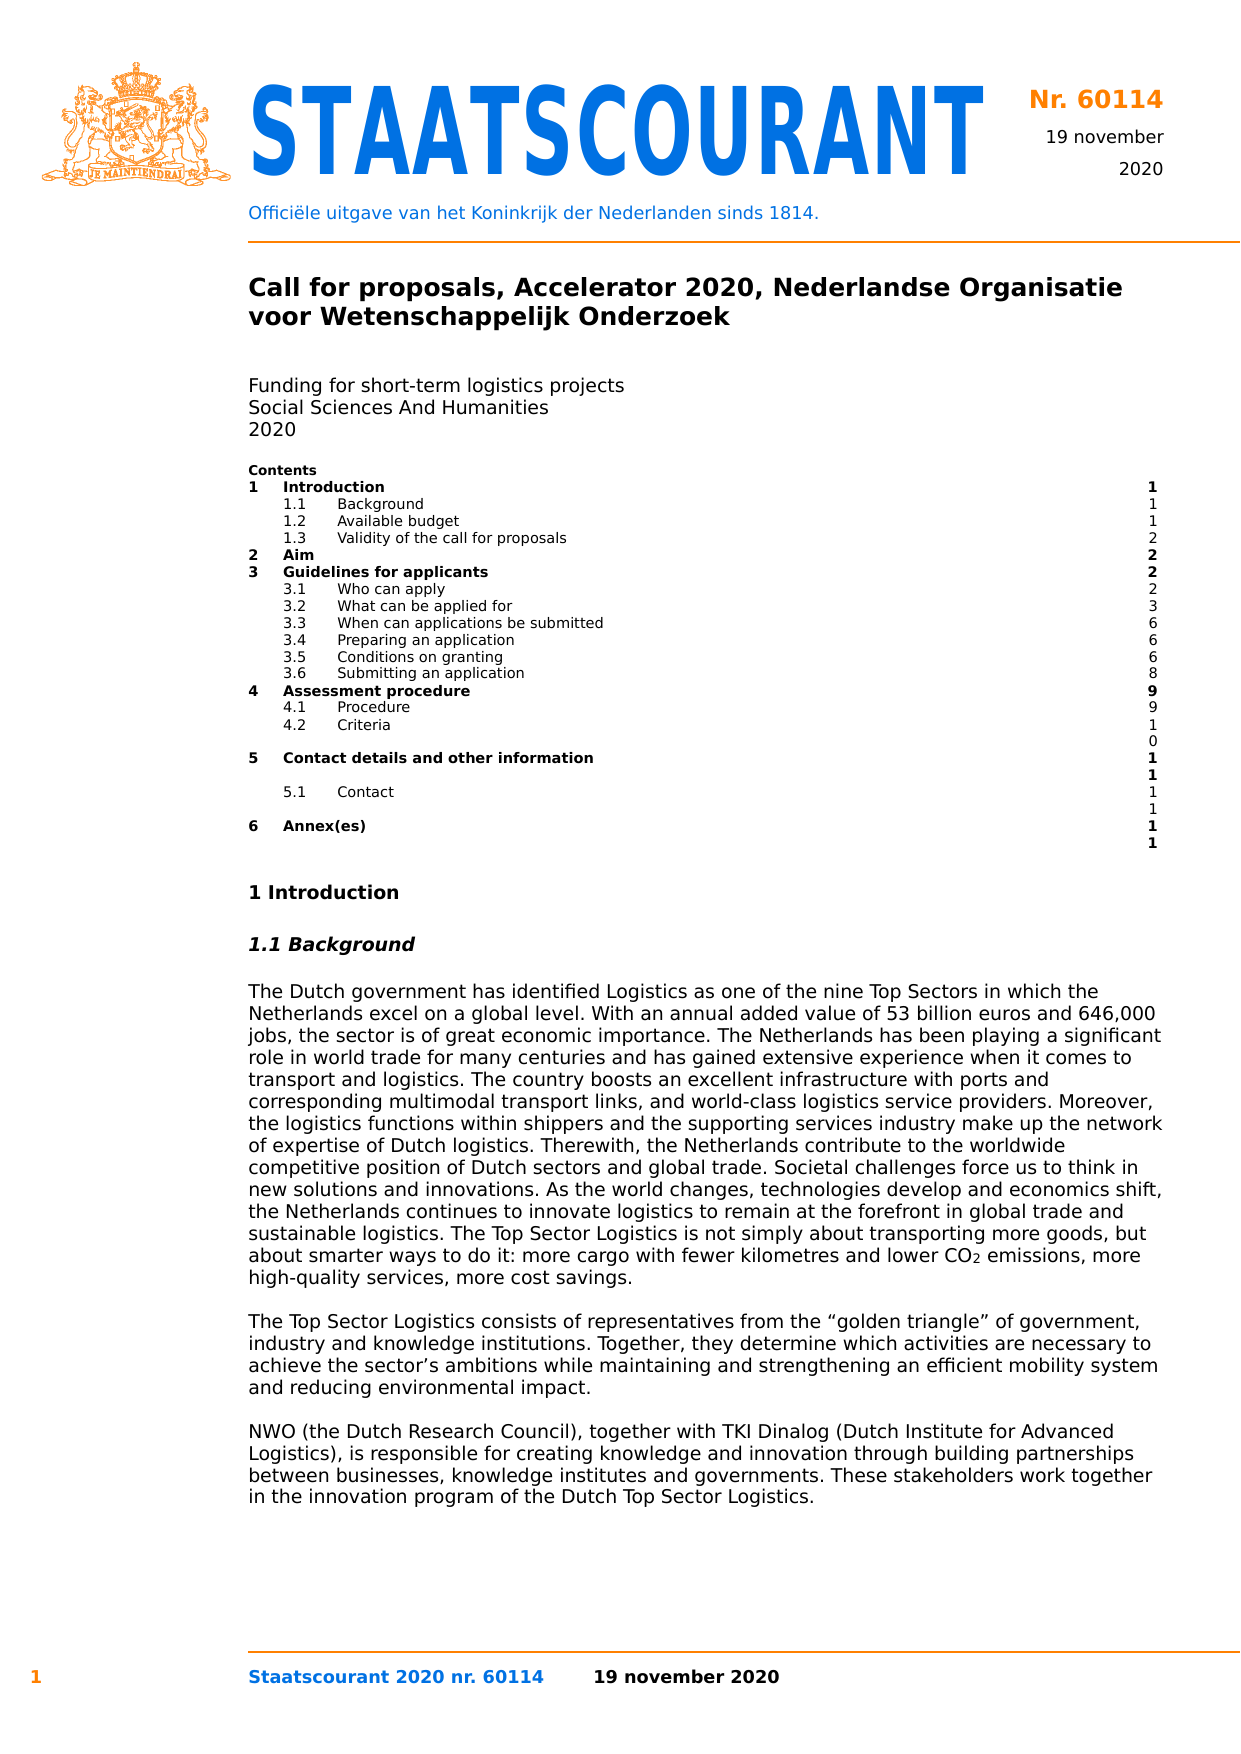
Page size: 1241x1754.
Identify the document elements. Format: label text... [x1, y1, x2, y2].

table_cell Procedure [331, 699, 1134, 716]
table_cell 11 [1134, 750, 1163, 784]
table_cell 3.1 [277, 581, 331, 597]
table_cell 1 [248, 479, 277, 496]
text Funding for short-term logistics projects [248, 375, 1163, 397]
table_cell 2 [248, 547, 277, 563]
text 2020 [248, 419, 1163, 441]
table_cell 4 [248, 683, 277, 699]
text The Top Sector Logistics consists of representatives from the “golden triangle” of government, industry and knowledge institutions. Together, they determine which activities are necessary to achieve the sector’s ambitions while maintaining and strengthening an efficient mobility system and reducing environmental impact. [248, 1311, 1163, 1399]
table_cell [248, 496, 277, 513]
table_cell 2 [1134, 564, 1163, 581]
text NWO (the Dutch Research Council), together with TKI Dinalog (Dutch Institute for Advanced Logistics), is responsible for creating knowledge and innovation through building partnerships between businesses, knowledge institutes and governments. These stakeholders work together in the innovation program of the Dutch Top Sector Logistics. [248, 1421, 1163, 1508]
table_cell 1 [1134, 513, 1163, 529]
table_cell 3.4 [277, 631, 331, 648]
table_cell [248, 530, 277, 547]
table_cell Officiële uitgave van het Koninkrijk der Nederlanden sinds 1814. [248, 203, 1240, 241]
table_cell Preparing an application [331, 631, 1134, 648]
table_cell 5.1 [277, 784, 331, 818]
table_cell Contact details and other information [277, 750, 1134, 784]
table_cell Who can apply [331, 581, 1134, 597]
subtitle 1.1 Background [248, 934, 1163, 956]
table_cell 5 [248, 750, 277, 784]
table_cell Annex(es) [277, 818, 1134, 852]
subtitle 1 Introduction [248, 882, 1163, 904]
table_cell 3.6 [277, 665, 331, 682]
table_cell Conditions on granting [331, 649, 1134, 665]
table_cell Available budget [331, 513, 1134, 529]
table_cell 3.3 [277, 615, 331, 631]
table_cell 6 [1134, 631, 1163, 648]
table_cell 3 [248, 564, 277, 581]
table_cell Background [331, 496, 1134, 513]
table_cell Guidelines for applicants [277, 564, 1134, 581]
table_header Nr. 60114 [998, 62, 1240, 121]
table_cell [248, 581, 277, 597]
table_cell 11 [1134, 818, 1163, 852]
table_cell [248, 665, 277, 682]
table_cell [248, 784, 277, 818]
table_cell 4.2 [277, 716, 331, 750]
table_cell 1.1 [277, 496, 331, 513]
table_cell [248, 699, 277, 716]
table_cell 2020 [998, 153, 1240, 203]
table_cell 1.3 [277, 530, 331, 547]
table_cell When can applications be submitted [331, 615, 1134, 631]
table_header [25, 62, 248, 241]
table_cell Aim [277, 547, 1134, 563]
table_cell 3 [1134, 598, 1163, 614]
text The Dutch government has identified Logistics as one of the nine Top Sectors in which the Netherlands excel on a global level. With an annual added value of 53 billion euros and 646,000 jobs, the sector is of great economic importance. The Netherlands has been playing a significant role in world trade for many centuries and has gained extensive experience when it comes to transport and logistics. The country boosts an excellent infrastructure with ports and corresponding multimodal transport links, and world-class logistics service providers. Moreover, the logistics functions within shippers and the supporting services industry make up the network of expertise of Dutch logistics. Therewith, the Netherlands contribute to the worldwide competitive position of Dutch sectors and global trade. Societal challenges force us to think in new solutions and innovations. As the world changes, technologies develop and economics shift, the Netherlands continues to innovate logistics to remain at the forefront in global trade and sustainable logistics. The Top Sector Logistics is not simply about transporting more goods, but about smarter ways to do it: more cargo with fewer kilometres and lower CO2 emissions, more high-quality services, more cost savings. [248, 981, 1163, 1289]
table_header Contents [248, 463, 1163, 479]
table_cell Submitting an application [331, 665, 1134, 682]
table_cell 3.2 [277, 598, 331, 614]
picture [41, 62, 231, 186]
table_cell 6 [1134, 615, 1163, 631]
table_cell Introduction [277, 479, 1134, 496]
table_cell What can be applied for [331, 598, 1134, 614]
table_cell [248, 598, 277, 614]
table_cell 6 [1134, 649, 1163, 665]
table_cell 19 november [998, 121, 1240, 153]
table_cell [248, 716, 277, 750]
table_cell Validity of the call for proposals [331, 530, 1134, 547]
table_cell 11 [1134, 784, 1163, 818]
table_cell [248, 649, 277, 665]
table_cell 8 [1134, 665, 1163, 682]
table_cell 9 [1134, 699, 1163, 716]
table_header STAATSCOURANT [248, 62, 998, 203]
table_cell Contact [331, 784, 1134, 818]
table_cell 1 [1134, 479, 1163, 496]
table_cell 2 [1134, 581, 1163, 597]
table_cell Assessment procedure [277, 683, 1134, 699]
table_cell 10 [1134, 716, 1163, 750]
table_cell 9 [1134, 683, 1163, 699]
table_cell 2 [1134, 547, 1163, 563]
table_cell 1.2 [277, 513, 331, 529]
table_cell 2 [1134, 530, 1163, 547]
table_cell 1 [1134, 496, 1163, 513]
table_cell [248, 513, 277, 529]
table_cell Criteria [331, 716, 1134, 750]
table_cell 6 [248, 818, 277, 852]
table_cell 3.5 [277, 649, 331, 665]
subtitle Call for proposals, Accelerator 2020, Nederlandse Organisatie voor Wetenschappelijk Onderzoek [248, 273, 1163, 331]
table_cell [248, 631, 277, 648]
table_cell 4.1 [277, 699, 331, 716]
text Social Sciences And Humanities [248, 397, 1163, 419]
table_cell [248, 615, 277, 631]
